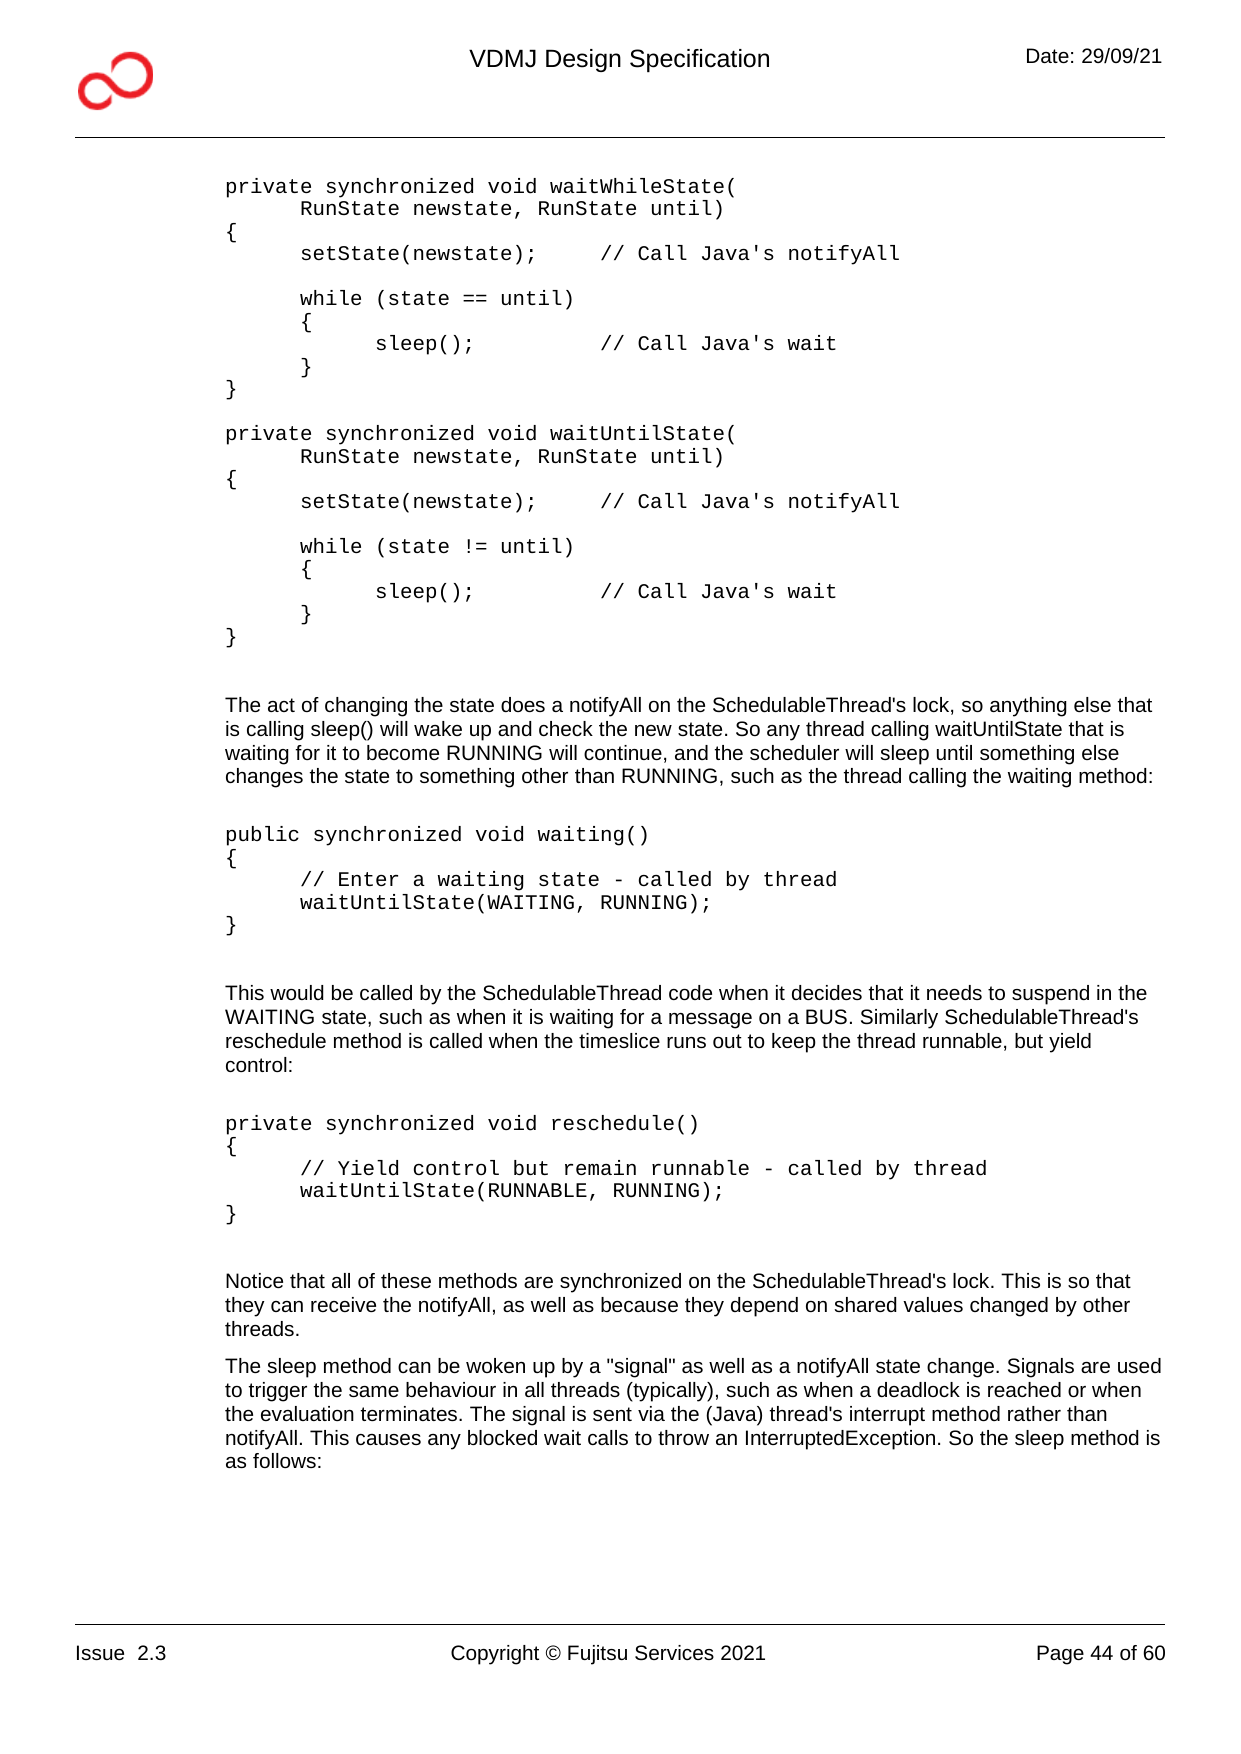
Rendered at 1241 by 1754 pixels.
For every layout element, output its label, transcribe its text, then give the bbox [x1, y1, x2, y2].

text private synchronized void waitWhileState( [225, 175, 1165, 198]
text setState(newstate); // Call Java's notifyAll [225, 490, 1165, 513]
text The sleep method can be woken up by a "signal" as well as a notifyAll state change. Signals are used to trigger the same behaviour in all threads (typically), such as when a deadlock is reached or when the evaluation terminates. The signal is sent via the (Java) thread's interrupt method rather than notifyAll. This causes any blocked wait calls to throw an InterruptedException. So the sleep method is as follows: [225, 1354, 1165, 1474]
text // Yield control but remain runnable - called by thread [225, 1157, 1165, 1179]
text { [225, 468, 1165, 490]
text This would be called by the SchedulableThread code when it decides that it needs to suspend in the WAITING state, such as when it is waiting for a message on a BUS. Similarly SchedulableThread's reschedule method is called when the timeslice runs out to keep the thread runnable, but yield control: [225, 981, 1165, 1077]
text private synchronized void reschedule() [225, 1112, 1165, 1134]
text { [225, 846, 1165, 869]
text } [225, 914, 1165, 936]
text waitUntilState(RUNNABLE, RUNNING); [225, 1179, 1165, 1202]
text } [225, 603, 1165, 625]
text private synchronized void waitUntilState( [225, 423, 1165, 445]
text } [225, 625, 1165, 648]
text { [225, 220, 1165, 243]
text { [225, 310, 1165, 333]
text waitUntilState(WAITING, RUNNING); [225, 891, 1165, 914]
text while (state != until) [225, 535, 1165, 558]
text // Enter a waiting state - called by thread [225, 869, 1165, 891]
text public synchronized void waiting() [225, 824, 1165, 846]
picture [78, 44, 153, 120]
text sleep(); // Call Java's wait [225, 333, 1165, 355]
text { [225, 1134, 1165, 1157]
text } [225, 378, 1165, 400]
text } [225, 1202, 1165, 1224]
text RunState newstate, RunState until) [225, 445, 1165, 468]
text Notice that all of these methods are synchronized on the SchedulableThread's lock. This is so that they can receive the notifyAll, as well as because they depend on shared values changed by other threads. [225, 1269, 1165, 1341]
text { [225, 558, 1165, 580]
text while (state == until) [225, 288, 1165, 310]
text sleep(); // Call Java's wait [225, 580, 1165, 603]
text The act of changing the state does a notifyAll on the SchedulableThread's lock, so anything else that is calling sleep() will wake up and check the new state. So any thread calling waitUntilState that is waiting for it to become RUNNING will continue, and the scheduler will sleep until something else changes the state to something other than RUNNING, such as the thread calling the waiting method: [225, 693, 1165, 789]
text setState(newstate); // Call Java's notifyAll [225, 243, 1165, 265]
text } [225, 355, 1165, 378]
text RunState newstate, RunState until) [225, 198, 1165, 220]
